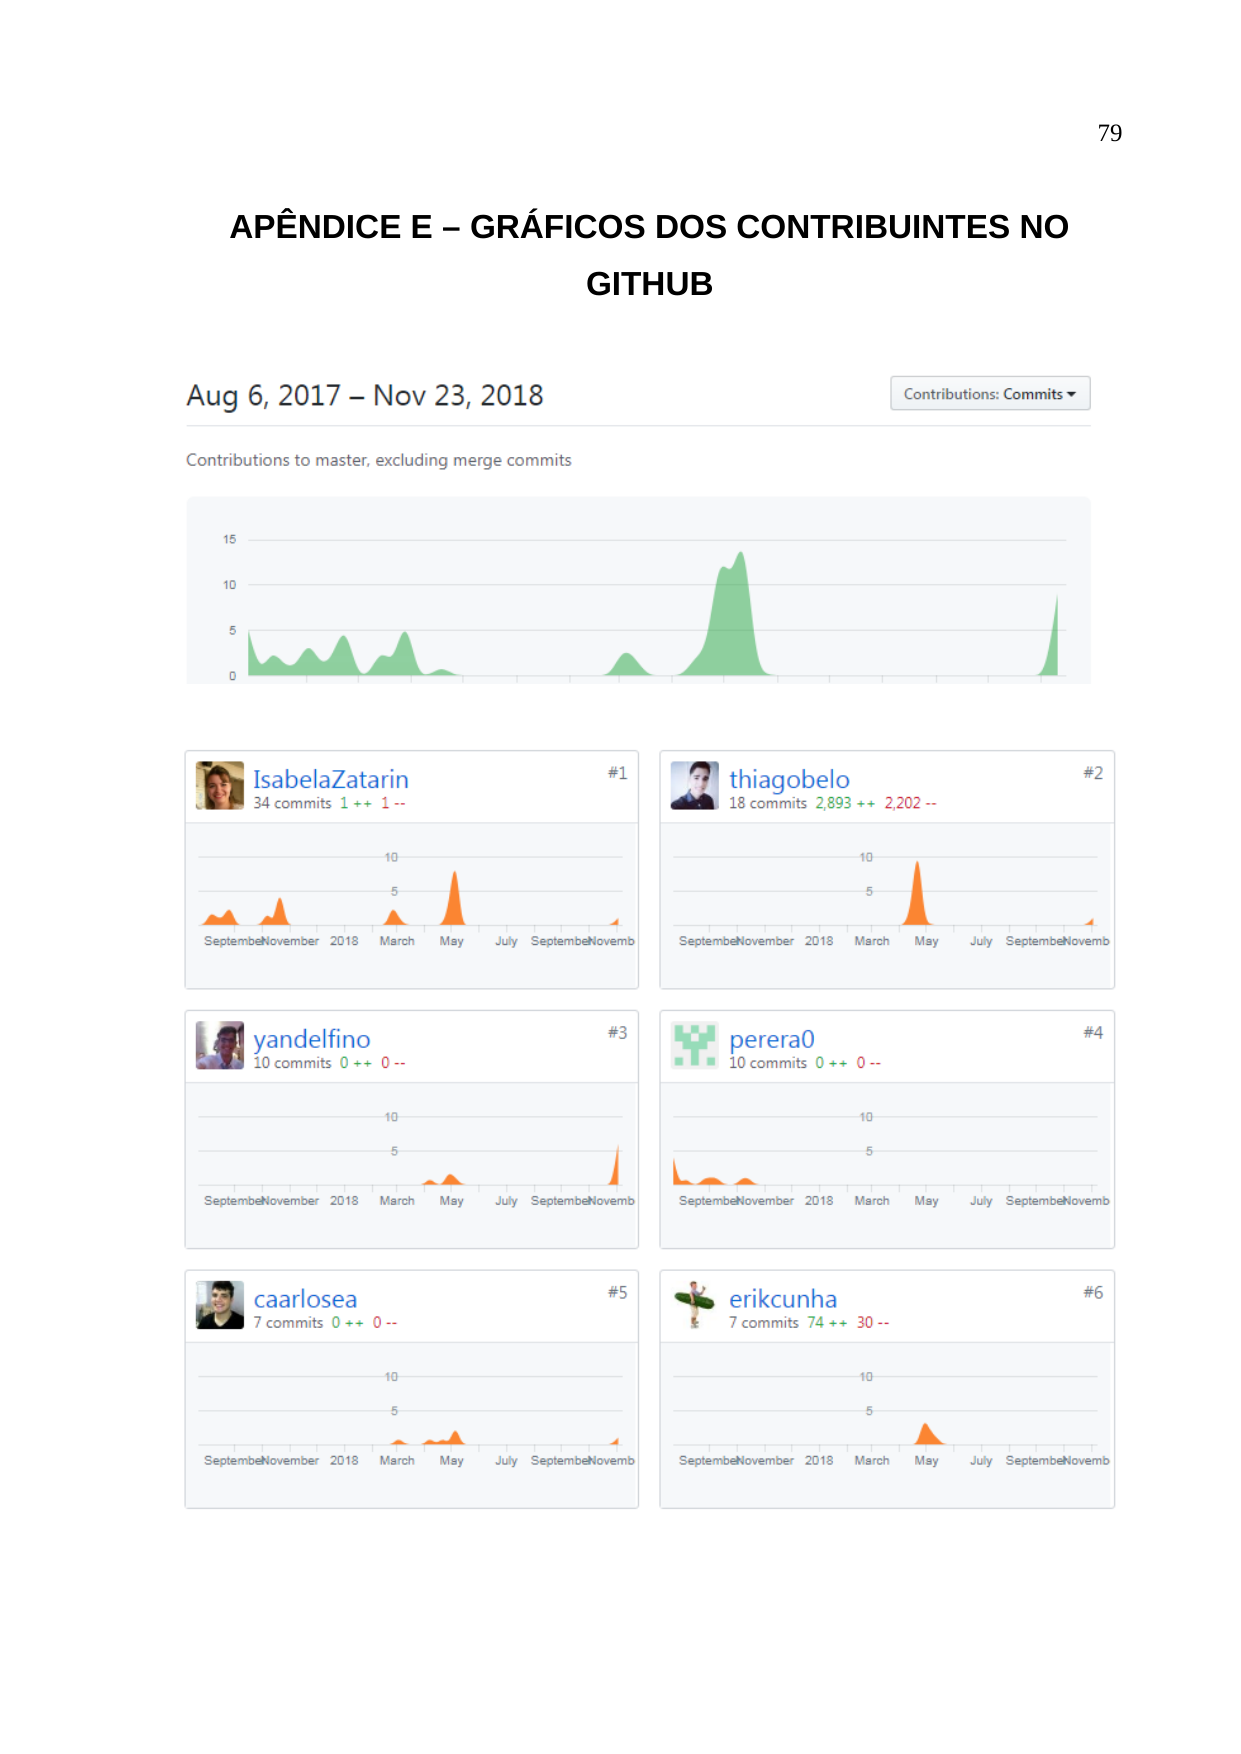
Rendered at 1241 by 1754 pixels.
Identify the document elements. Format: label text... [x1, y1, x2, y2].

picture [177, 741, 1123, 1518]
picture [177, 371, 1123, 684]
subtitle apêndice E – gráficos dos contribuintes no github [177, 207, 1122, 303]
